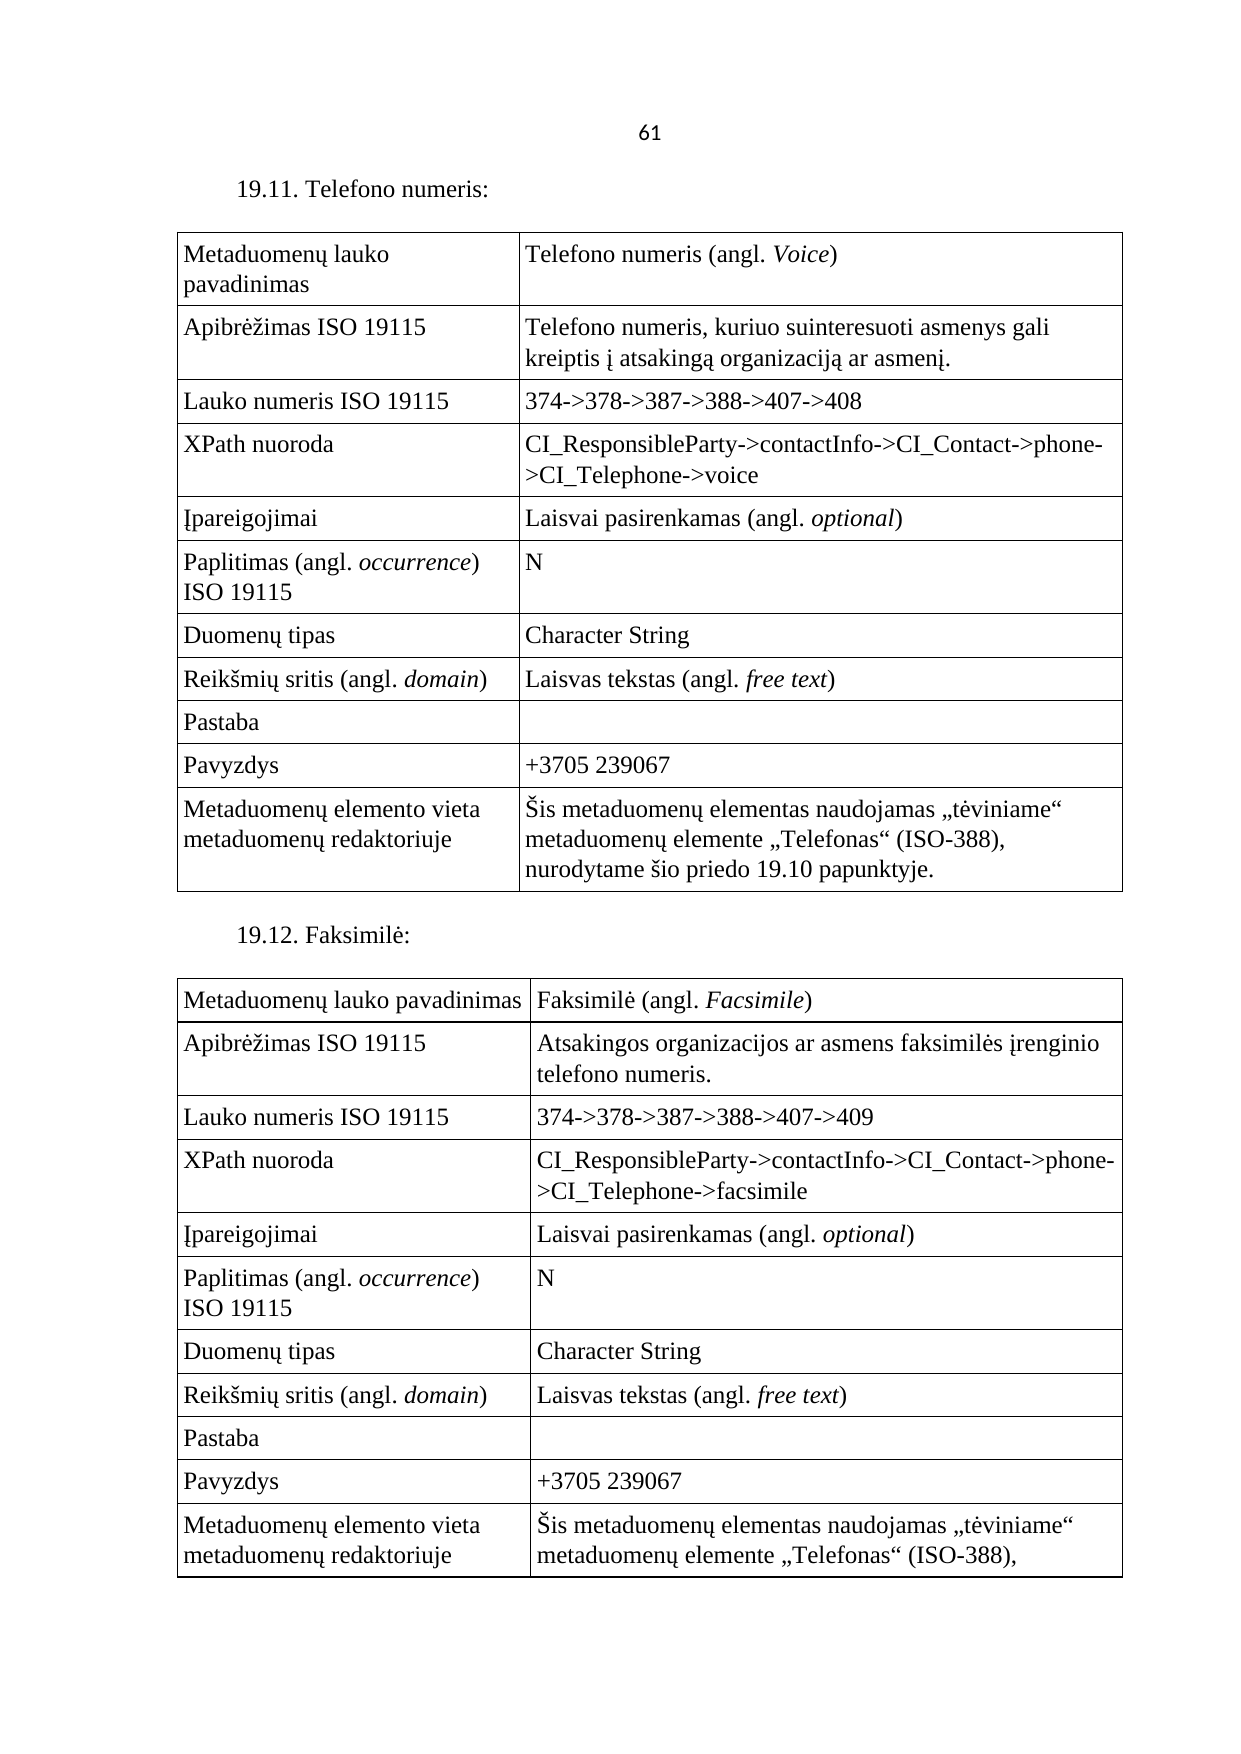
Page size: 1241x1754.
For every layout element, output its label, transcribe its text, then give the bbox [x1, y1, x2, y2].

table_cell Atsakingos organizacijos ar asmens faksimilės įrenginio telefono numeris. [531, 1023, 1122, 1095]
table_cell Apibrėžimas ISO 19115 [178, 1023, 530, 1095]
table_cell Character String [531, 1330, 1122, 1373]
table_cell Paplitimas (angl. occurrence) ISO 19115 [178, 541, 519, 613]
table_cell 374->378->387->388->407->408 [520, 380, 1122, 422]
table_cell Šis metaduomenų elementas naudojamas „tėviniame“ metaduomenų elemente „Telefonas“ (ISO-388), nurodytame šio priedo 19.10 papunktyje. [520, 788, 1122, 891]
table_cell Pastaba [178, 701, 519, 743]
table_header Metaduomenų lauko pavadinimas [178, 979, 530, 1021]
table_cell Laisvas tekstas (angl. free text) [520, 658, 1122, 700]
table_cell Lauko numeris ISO 19115 [178, 380, 519, 422]
table_cell Paplitimas (angl. occurrence) ISO 19115 [178, 1257, 530, 1329]
table_cell XPath nuoroda [178, 424, 519, 496]
table_cell Laisvas tekstas (angl. free text) [531, 1374, 1122, 1416]
table_cell Laisvai pasirenkamas (angl. optional) [531, 1213, 1122, 1256]
table_cell Reikšmių sritis (angl. domain) [178, 658, 519, 700]
table_cell Įpareigojimai [178, 497, 519, 539]
table_header Faksimilė (angl. Facsimile) [531, 979, 1122, 1021]
table_cell Laisvai pasirenkamas (angl. optional) [520, 497, 1122, 539]
table_header Metaduomenų lauko pavadinimas [178, 233, 519, 305]
table_cell Duomenų tipas [178, 614, 519, 657]
text 19.11. Telefono numeris: [177, 174, 1122, 203]
text 19.12. Faksimilė: [177, 921, 1122, 949]
table_cell Pavyzdys [178, 1460, 530, 1503]
table_cell Įpareigojimai [178, 1213, 530, 1256]
table_cell XPath nuoroda [178, 1140, 530, 1212]
table_cell Šis metaduomenų elementas naudojamas „tėviniame“ metaduomenų elemente „Telefonas“ (ISO-388), [531, 1504, 1122, 1576]
table_cell 374->378->387->388->407->409 [531, 1096, 1122, 1138]
table_cell [531, 1417, 1122, 1459]
table_cell CI_ResponsibleParty->contactInfo->CI_Contact->phone->CI_Telephone->voice [520, 424, 1122, 496]
table_cell Duomenų tipas [178, 1330, 530, 1373]
table_cell Reikšmių sritis (angl. domain) [178, 1374, 530, 1416]
table_cell N [531, 1257, 1122, 1329]
table_cell Telefono numeris, kuriuo suinteresuoti asmenys gali kreiptis į atsakingą organizaciją ar asmenį. [520, 306, 1122, 379]
table_cell Pavyzdys [178, 744, 519, 787]
table_cell Lauko numeris ISO 19115 [178, 1096, 530, 1138]
table_cell CI_ResponsibleParty->contactInfo->CI_Contact->phone->CI_Telephone->facsimile [531, 1140, 1122, 1212]
table_cell Pastaba [178, 1417, 530, 1459]
table_cell Metaduomenų elemento vieta metaduomenų redaktoriuje [178, 788, 519, 891]
table_cell [520, 701, 1122, 743]
table_cell Apibrėžimas ISO 19115 [178, 306, 519, 379]
table_cell +3705 239067 [531, 1460, 1122, 1503]
table_cell +3705 239067 [520, 744, 1122, 787]
table_cell Character String [520, 614, 1122, 657]
table_header Telefono numeris (angl. Voice) [520, 233, 1122, 305]
table_cell N [520, 541, 1122, 613]
table_cell Metaduomenų elemento vieta metaduomenų redaktoriuje [178, 1504, 530, 1576]
